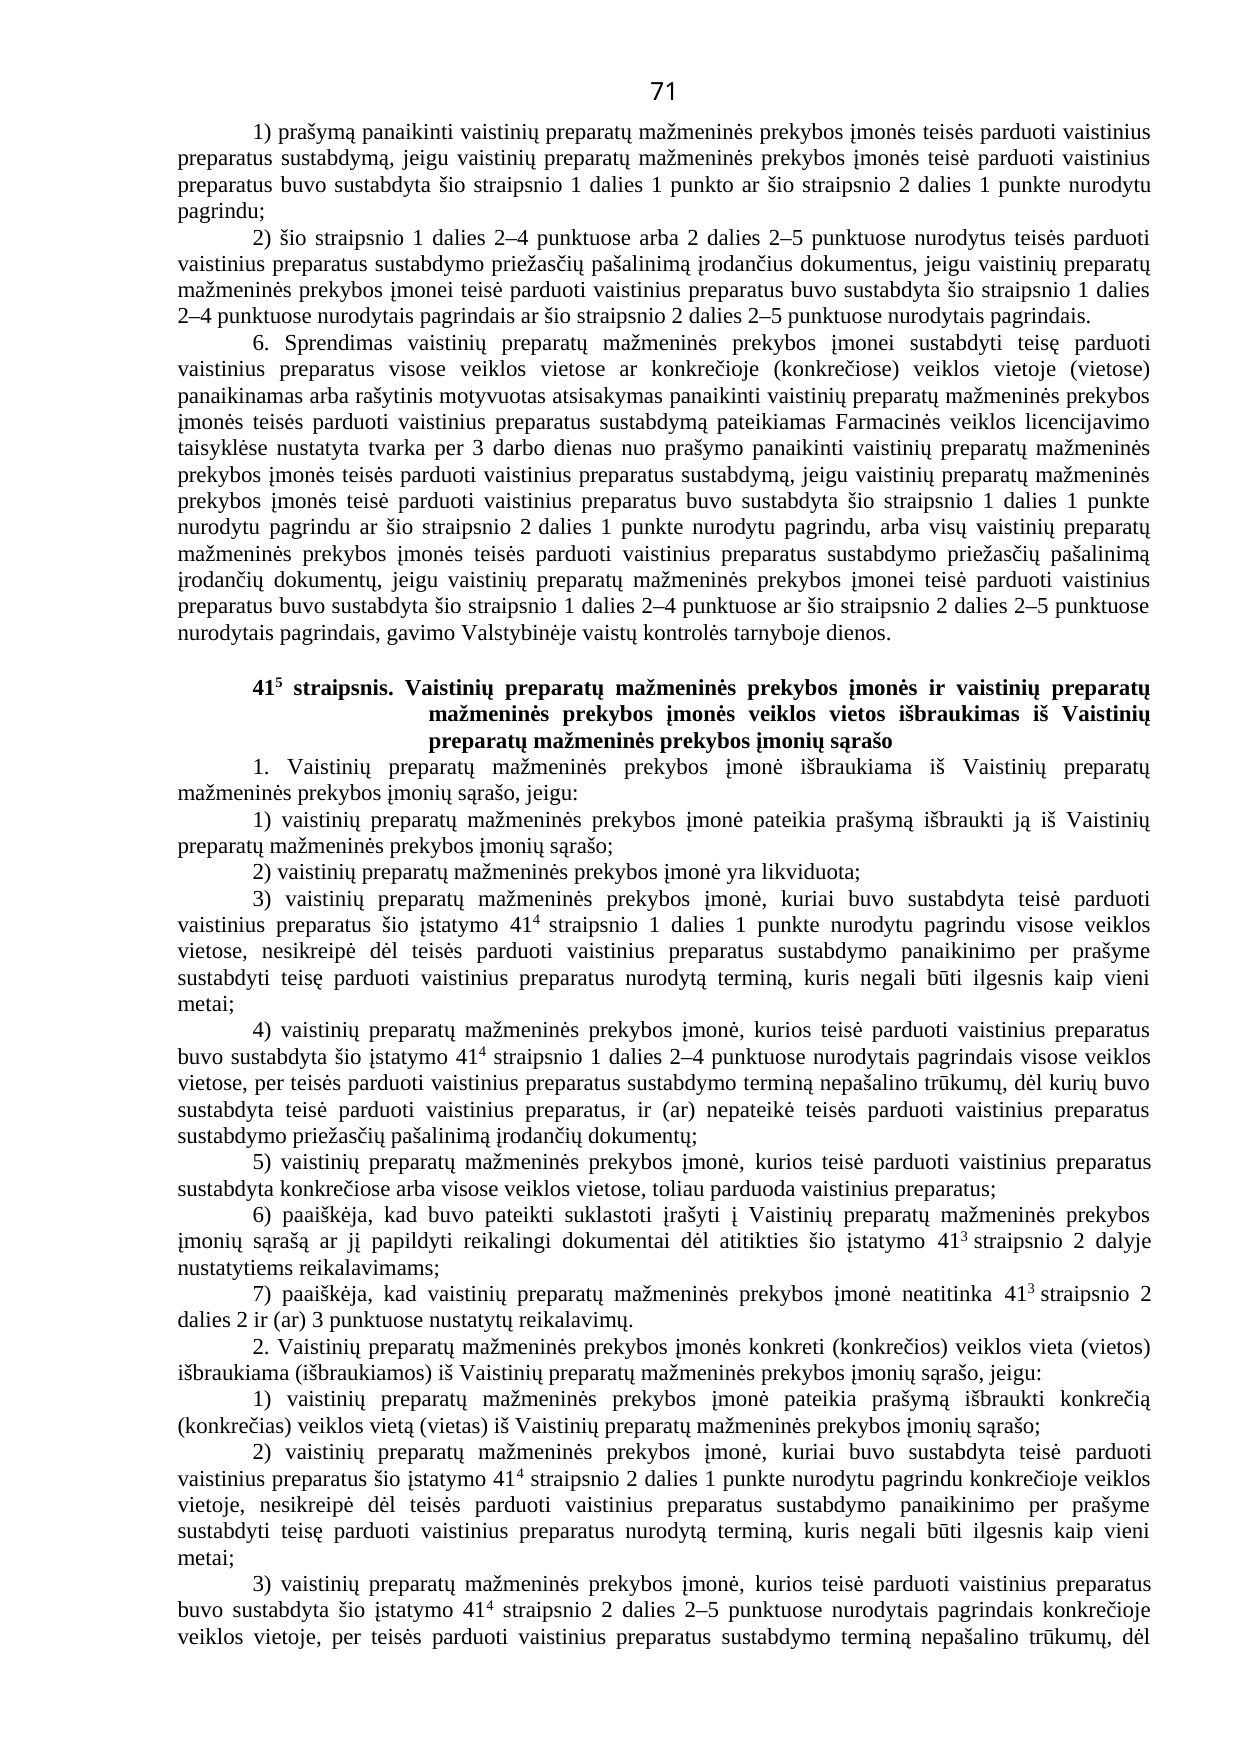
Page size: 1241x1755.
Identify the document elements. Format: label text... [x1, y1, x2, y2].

text 1) prašymą panaikinti vaistinių preparatų mažmeninės prekybos įmonės teisės parduoti vaistinius preparatus sustabdymą, jeigu vaistinių preparatų mažmeninės prekybos įmonės teisė parduoti vaistinius preparatus buvo sustabdyta šio straipsnio 1 dalies 1 punkto ar šio straipsnio 2 dalies 1 punkte nurodytu pagrindu; [177, 118, 1152, 223]
text 2) šio straipsnio 1 dalies 2–4 punktuose arba 2 dalies 2–5 punktuose nurodytus teisės parduoti vaistinius preparatus sustabdymo priežasčių pašalinimą įrodančius dokumentus, jeigu vaistinių preparatų mažmeninės prekybos įmonei teisė parduoti vaistinius preparatus buvo sustabdyta šio straipsnio 1 dalies 2–4 punktuose nurodytais pagrindais ar šio straipsnio 2 dalies 2–5 punktuose nurodytais pagrindais. [177, 223, 1152, 329]
text 2) vaistinių preparatų mažmeninės prekybos įmonė, kuriai buvo sustabdyta teisė parduoti vaistinius preparatus šio įstatymo 414 straipsnio 2 dalies 1 punkte nurodytu pagrindu konkrečioje veiklos vietoje, nesikreipė dėl teisės parduoti vaistinius preparatus sustabdymo panaikinimo per prašyme sustabdyti teisę parduoti vaistinius preparatus nurodytą terminą, kuris negali būti ilgesnis kaip vieni metai; [177, 1438, 1152, 1570]
text 6) paaiškėja, kad buvo pateikti suklastoti įrašyti į Vaistinių preparatų mažmeninės prekybos įmonių sąrašą ar jį papildyti reikalingi dokumentai dėl atitikties šio įstatymo 413 straipsnio 2 dalyje nustatytiems reikalavimams; [177, 1201, 1152, 1280]
text 415 straipsnis. Vaistinių preparatų mažmeninės prekybos įmonės ir vaistinių preparatų mažmeninės prekybos įmonės veiklos vietos išbraukimas iš Vaistinių preparatų mažmeninės prekybos įmonių sąrašo [252, 674, 1152, 753]
text 6. Sprendimas vaistinių preparatų mažmeninės prekybos įmonei sustabdyti teisę parduoti vaistinius preparatus visose veiklos vietose ar konkrečioje (konkrečiose) veiklos vietoje (vietose) panaikinamas arba rašytinis motyvuotas atsisakymas panaikinti vaistinių preparatų mažmeninės prekybos įmonės teisės parduoti vaistinius preparatus sustabdymą pateikiamas Farmacinės veiklos licencijavimo taisyklėse nustatyta tvarka per 3 darbo dienas nuo prašymo panaikinti vaistinių preparatų mažmeninės prekybos įmonės teisės parduoti vaistinius preparatus sustabdymą, jeigu vaistinių preparatų mažmeninės prekybos įmonės teisė parduoti vaistinius preparatus buvo sustabdyta šio straipsnio 1 dalies 1 punkte nurodytu pagrindu ar šio straipsnio 2 dalies 1 punkte nurodytu pagrindu, arba visų vaistinių preparatų mažmeninės prekybos įmonės teisės parduoti vaistinius preparatus sustabdymo priežasčių pašalinimą įrodančių dokumentų, jeigu vaistinių preparatų mažmeninės prekybos įmonei teisė parduoti vaistinius preparatus buvo sustabdyta šio straipsnio 1 dalies 2–4 punktuose ar šio straipsnio 2 dalies 2–5 punktuose nurodytais pagrindais, gavimo Valstybinėje vaistų kontrolės tarnyboje dienos. [177, 329, 1152, 645]
text 3) vaistinių preparatų mažmeninės prekybos įmonė, kurios teisė parduoti vaistinius preparatus buvo sustabdyta šio įstatymo 414 straipsnio 2 dalies 2–5 punktuose nurodytais pagrindais konkrečioje veiklos vietoje, per teisės parduoti vaistinius preparatus sustabdymo terminą nepašalino trūkumų, dėl [177, 1570, 1152, 1649]
text 1. Vaistinių preparatų mažmeninės prekybos įmonė išbraukiama iš Vaistinių preparatų mažmeninės prekybos įmonių sąrašo, jeigu: [177, 753, 1152, 806]
text 5) vaistinių preparatų mažmeninės prekybos įmonė, kurios teisė parduoti vaistinius preparatus sustabdyta konkrečiose arba visose veiklos vietose, toliau parduoda vaistinius preparatus; [177, 1148, 1152, 1201]
text 7) paaiškėja, kad vaistinių preparatų mažmeninės prekybos įmonė neatitinka 413 straipsnio 2 dalies 2 ir (ar) 3 punktuose nustatytų reikalavimų. [177, 1280, 1152, 1333]
text 1) vaistinių preparatų mažmeninės prekybos įmonė pateikia prašymą išbraukti ją iš Vaistinių preparatų mažmeninės prekybos įmonių sąrašo; [177, 806, 1152, 858]
text 3) vaistinių preparatų mažmeninės prekybos įmonė, kuriai buvo sustabdyta teisė parduoti vaistinius preparatus šio įstatymo 414 straipsnio 1 dalies 1 punkte nurodytu pagrindu visose veiklos vietose, nesikreipė dėl teisės parduoti vaistinius preparatus sustabdymo panaikinimo per prašyme sustabdyti teisę parduoti vaistinius preparatus nurodytą terminą, kuris negali būti ilgesnis kaip vieni metai; [177, 885, 1152, 1017]
text 4) vaistinių preparatų mažmeninės prekybos įmonė, kurios teisė parduoti vaistinius preparatus buvo sustabdyta šio įstatymo 414 straipsnio 1 dalies 2–4 punktuose nurodytais pagrindais visose veiklos vietose, per teisės parduoti vaistinius preparatus sustabdymo terminą nepašalino trūkumų, dėl kurių buvo sustabdyta teisė parduoti vaistinius preparatus, ir (ar) nepateikė teisės parduoti vaistinius preparatus sustabdymo priežasčių pašalinimą įrodančių dokumentų; [177, 1017, 1152, 1148]
text 2. Vaistinių preparatų mažmeninės prekybos įmonės konkreti (konkrečios) veiklos vieta (vietos) išbraukiama (išbraukiamos) iš Vaistinių preparatų mažmeninės prekybos įmonių sąrašo, jeigu: [177, 1333, 1152, 1386]
text 1) vaistinių preparatų mažmeninės prekybos įmonė pateikia prašymą išbraukti konkrečią (konkrečias) veiklos vietą (vietas) iš Vaistinių preparatų mažmeninės prekybos įmonių sąrašo; [177, 1386, 1152, 1438]
text 2) vaistinių preparatų mažmeninės prekybos įmonė yra likviduota; [177, 858, 1152, 885]
